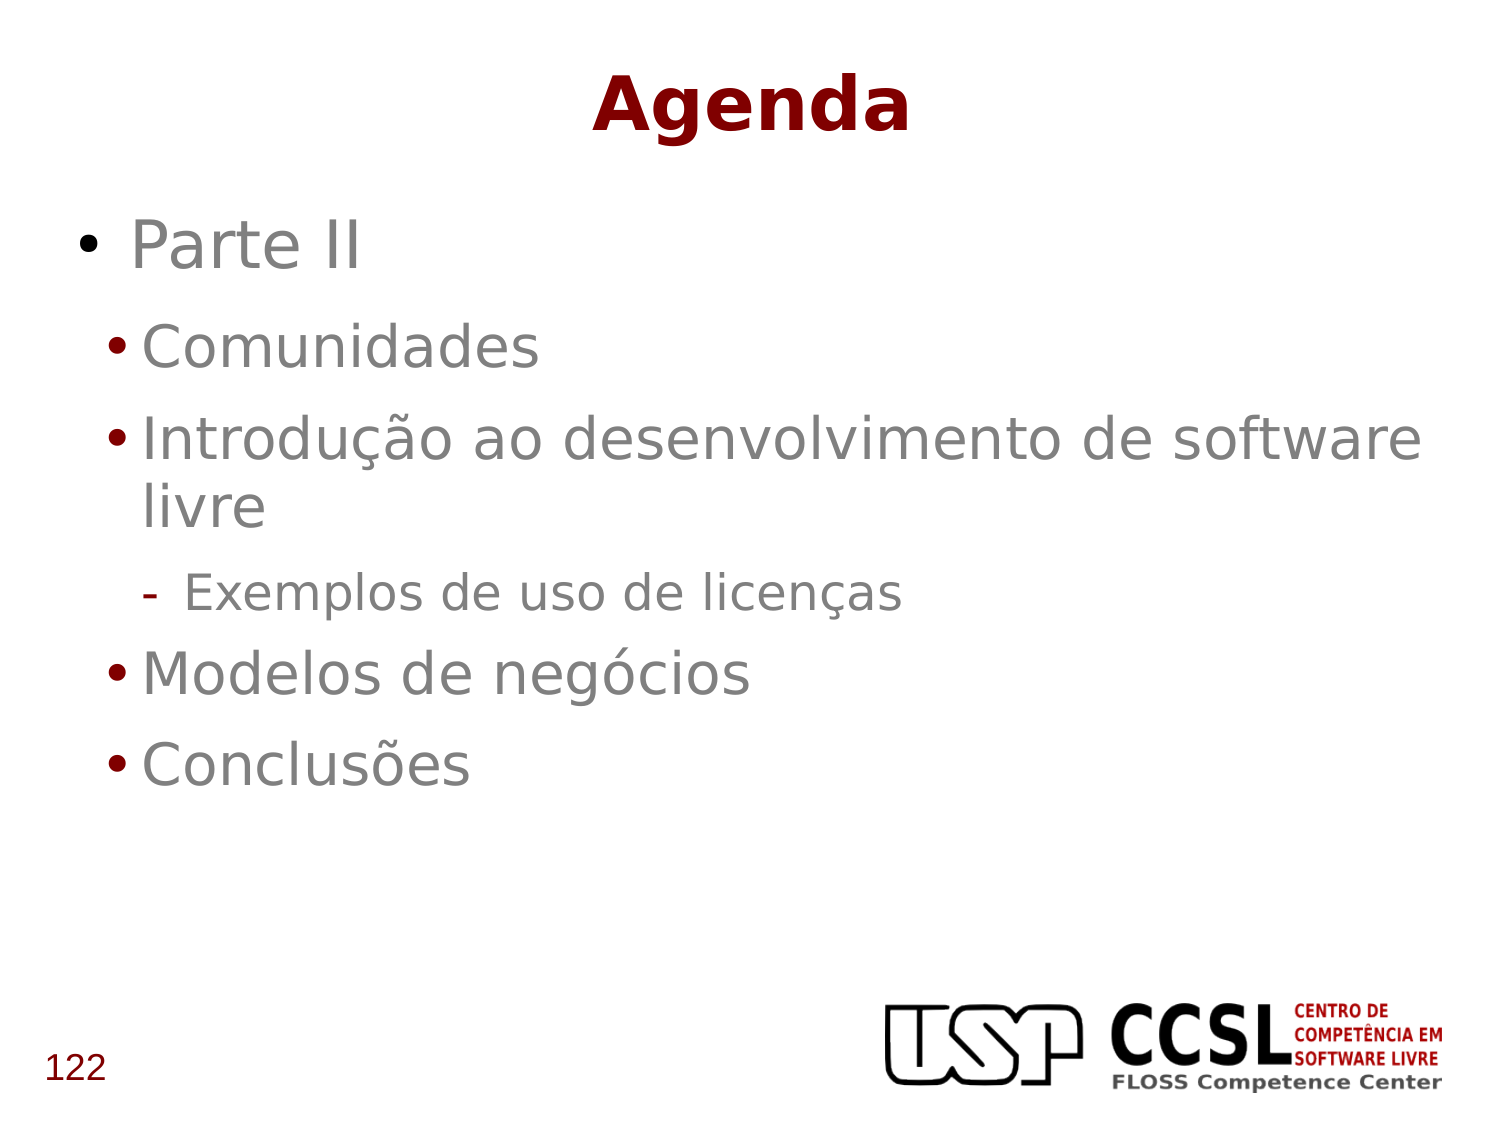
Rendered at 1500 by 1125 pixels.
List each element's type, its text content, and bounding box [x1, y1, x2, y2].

picture [885, 1003, 1442, 1093]
list Parte II Comunidades Introdução ao desenvolvimento de software livre Exemplos de uso de licenças Modelos de negócios Conclusões [59, 206, 1447, 950]
title Agenda [59, 29, 1447, 180]
